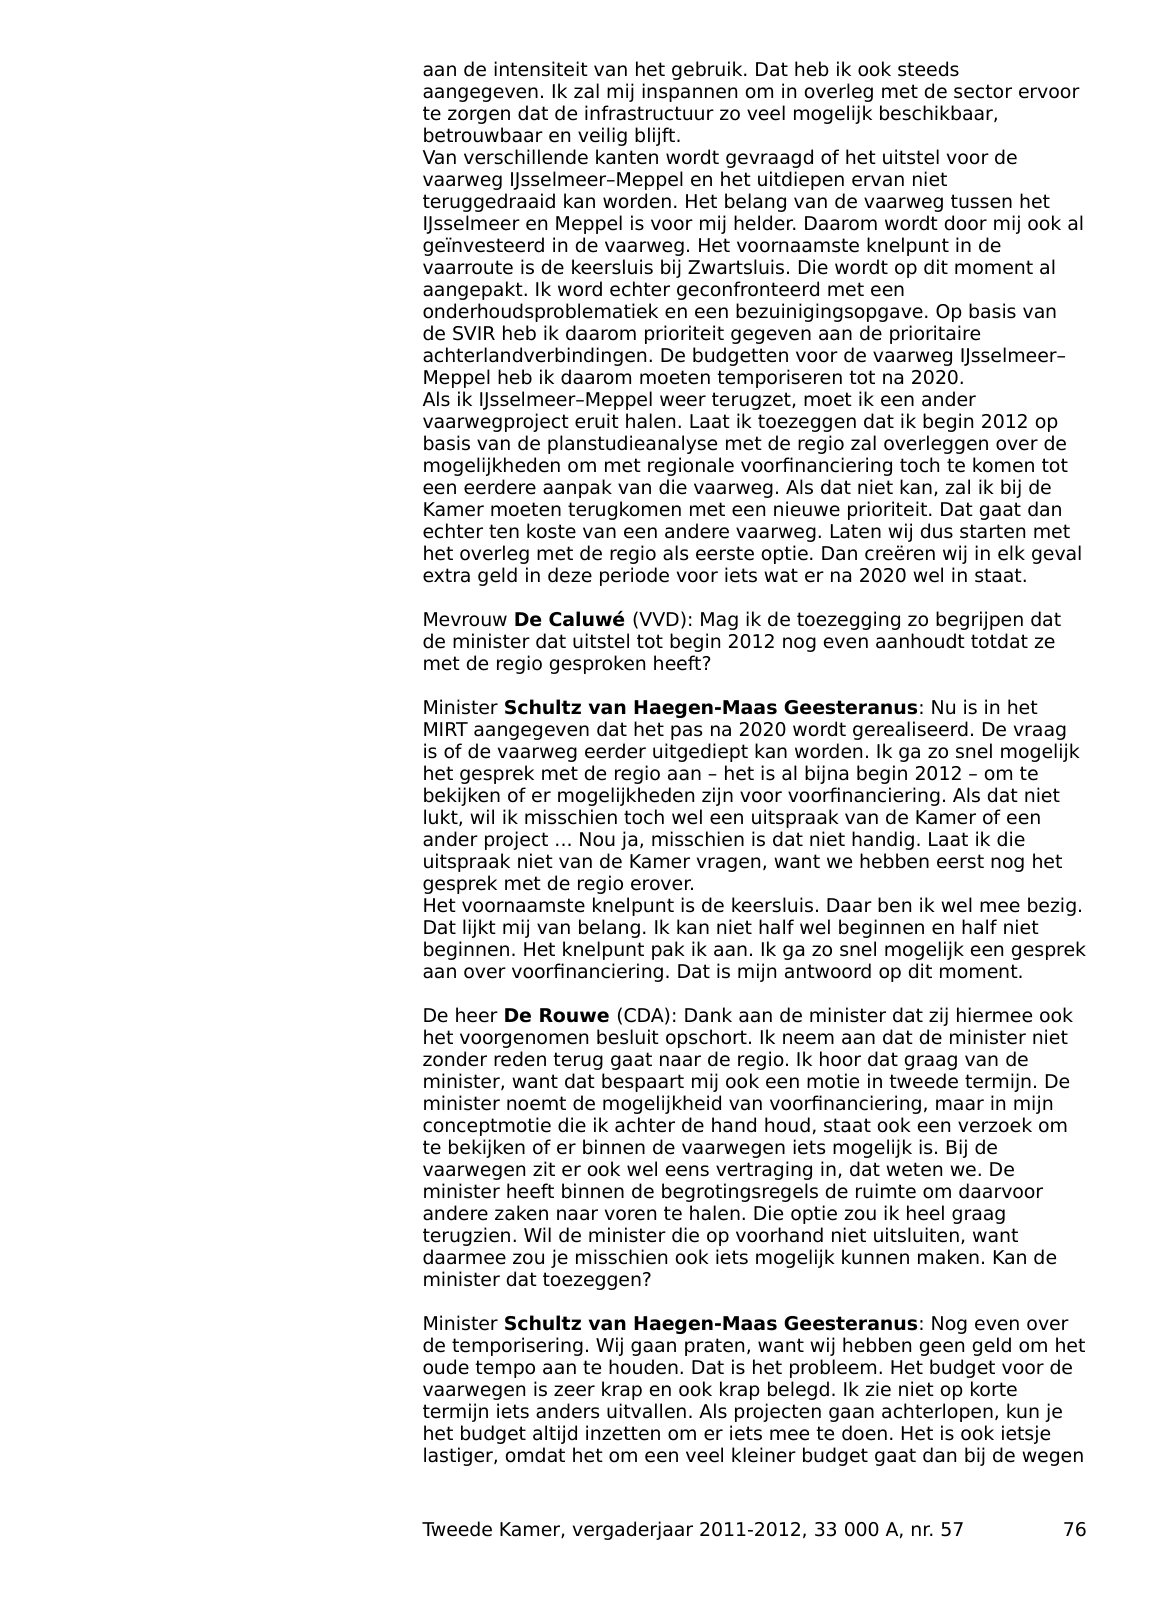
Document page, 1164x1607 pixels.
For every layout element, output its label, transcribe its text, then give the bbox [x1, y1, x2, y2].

text Mevrouw De Caluwé (VVD): Mag ik de toezegging zo begrijpen dat de minister dat uitstel tot begin 2012 nog even aanhoudt totdat ze met de regio gesproken heeft? [422, 609, 1087, 675]
text Minister Schultz van Haegen-Maas Geesteranus: Nu is in het MIRT aangegeven dat het pas na 2020 wordt gerealiseerd. De vraag is of de vaarweg eerder uitgediept kan worden. Ik ga zo snel mogelijk het gesprek met de regio aan – het is al bijna begin 2012 – om te bekijken of er mogelijkheden zijn voor voorfinanciering. Als dat niet lukt, wil ik misschien toch wel een uitspraak van de Kamer of een ander project ... Nou ja, misschien is dat niet handig. Laat ik die uitspraak niet van de Kamer vragen, want we hebben eerst nog het gesprek met de regio erover. [422, 697, 1087, 895]
text Als ik IJsselmeer–Meppel weer terugzet, moet ik een ander vaarwegproject eruit halen. Laat ik toezeggen dat ik begin 2012 op basis van de planstudieanalyse met de regio zal overleggen over de mogelijkheden om met regionale voorfinanciering toch te komen tot een eerdere aanpak van die vaarweg. Als dat niet kan, zal ik bij de Kamer moeten terugkomen met een nieuwe prioriteit. Dat gaat dan echter ten koste van een andere vaarweg. Laten wij dus starten met het overleg met de regio als eerste optie. Dan creëren wij in elk geval extra geld in deze periode voor iets wat er na 2020 wel in staat. [422, 389, 1087, 587]
text aan de intensiteit van het gebruik. Dat heb ik ook steeds aangegeven. Ik zal mij inspannen om in overleg met de sector ervoor te zorgen dat de infrastructuur zo veel mogelijk beschikbaar, betrouwbaar en veilig blijft. [422, 59, 1087, 147]
text Minister Schultz van Haegen-Maas Geesteranus: Nog even over de temporisering. Wij gaan praten, want wij hebben geen geld om het oude tempo aan te houden. Dat is het probleem. Het budget voor de vaarwegen is zeer krap en ook krap belegd. Ik zie niet op korte termijn iets anders uitvallen. Als projecten gaan achterlopen, kun je het budget altijd inzetten om er iets mee te doen. Het is ook ietsje lastiger, omdat het om een veel kleiner budget gaat dan bij de wegen [422, 1313, 1087, 1467]
text De heer De Rouwe (CDA): Dank aan de minister dat zij hiermee ook het voorgenomen besluit opschort. Ik neem aan dat de minister niet zonder reden terug gaat naar de regio. Ik hoor dat graag van de minister, want dat bespaart mij ook een motie in tweede termijn. De minister noemt de mogelijkheid van voorfinanciering, maar in mijn conceptmotie die ik achter de hand houd, staat ook een verzoek om te bekijken of er binnen de vaarwegen iets mogelijk is. Bij de vaarwegen zit er ook wel eens vertraging in, dat weten we. De minister heeft binnen de begrotingsregels de ruimte om daarvoor andere zaken naar voren te halen. Die optie zou ik heel graag terugzien. Wil de minister die op voorhand niet uitsluiten, want daarmee zou je misschien ook iets mogelijk kunnen maken. Kan de minister dat toezeggen? [422, 1005, 1087, 1291]
text Het voornaamste knelpunt is de keersluis. Daar ben ik wel mee bezig. Dat lijkt mij van belang. Ik kan niet half wel beginnen en half niet beginnen. Het knelpunt pak ik aan. Ik ga zo snel mogelijk een gesprek aan over voorfinanciering. Dat is mijn antwoord op dit moment. [422, 895, 1087, 983]
text Van verschillende kanten wordt gevraagd of het uitstel voor de vaarweg IJsselmeer–Meppel en het uitdiepen ervan niet teruggedraaid kan worden. Het belang van de vaarweg tussen het IJsselmeer en Meppel is voor mij helder. Daarom wordt door mij ook al geïnvesteerd in de vaarweg. Het voornaamste knelpunt in de vaarroute is de keersluis bij Zwartsluis. Die wordt op dit moment al aangepakt. Ik word echter geconfronteerd met een onderhoudsproblematiek en een bezuinigingsopgave. Op basis van de SVIR heb ik daarom prioriteit gegeven aan de prioritaire achterlandverbindingen. De budgetten voor de vaarweg IJsselmeer–Meppel heb ik daarom moeten temporiseren tot na 2020. [422, 147, 1087, 389]
